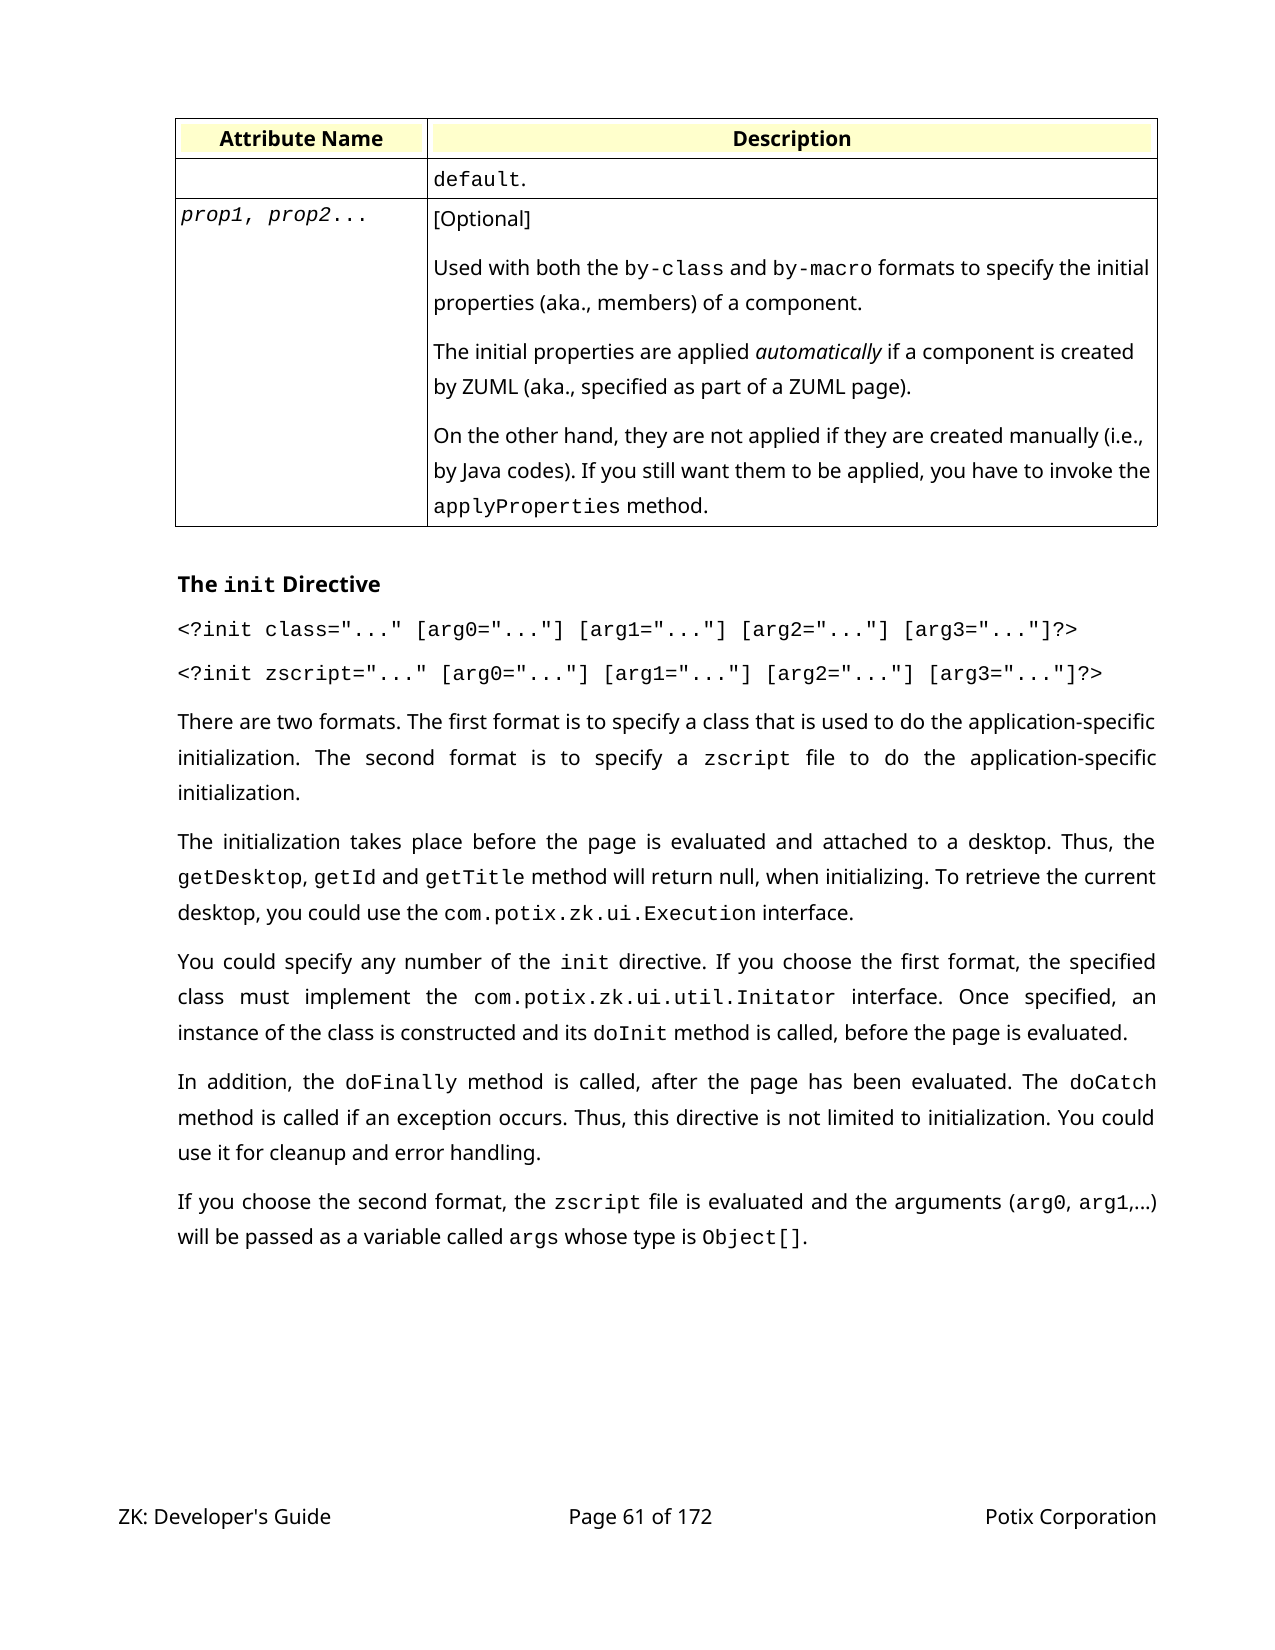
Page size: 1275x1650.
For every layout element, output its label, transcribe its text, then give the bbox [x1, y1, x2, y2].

text <?init class="..." [arg0="..."] [arg1="..."] [arg2="..."] [arg3="..."]?> [177, 619, 1157, 643]
table_cell prop1, prop2... [176, 199, 427, 526]
text In addition, the doFinally method is called, after the page has been evaluated. The doCatch method is called if an exception occurs. Thus, this directive is not limited to initialization. You could use it for cleanup and error handling. [177, 1067, 1157, 1166]
text You could specify any number of the init directive. If you choose the first format, the specified class must implement the com.potix.zk.ui.util.Initator interface. Once specified, an instance of the class is constructed and its doInit method is called, before the page is evaluated. [177, 947, 1157, 1047]
text If you choose the second format, the zscript file is evaluated and the arguments (arg0, arg1,...) will be passed as a variable called args whose type is Object[]. [177, 1187, 1157, 1251]
table_cell [176, 159, 427, 198]
text <?init zscript="..." [arg0="..."] [arg1="..."] [arg2="..."] [arg3="..."]?> [177, 663, 1157, 687]
subtitle The init Directive [177, 568, 1157, 598]
table_header Description [428, 119, 1157, 158]
text There are two formats. The first format is to specify a class that is used to do the application-specific initialization. The second format is to specify a zscript file to do the application-specific initialization. [177, 707, 1157, 806]
table_cell default. [428, 159, 1157, 198]
text The initialization takes place before the page is evaluated and attached to a desktop. Thus, the getDesktop, getId and getTitle method will return null, when initializing. To retrieve the current desktop, you could use the com.potix.zk.ui.Execution interface. [177, 827, 1157, 926]
table_cell [Optional] Used with both the by-class and by-macro formats to specify the initial properties (aka., members) of a component. The initial properties are applied automatically if a component is created by ZUML (aka., specified as part of a ZUML page). On the other hand, they are not applied if they are created manually (i.e., by Java codes). If you still want them to be applied, you have to invoke the applyProperties method. [428, 199, 1157, 526]
table_header Attribute Name [176, 119, 427, 158]
